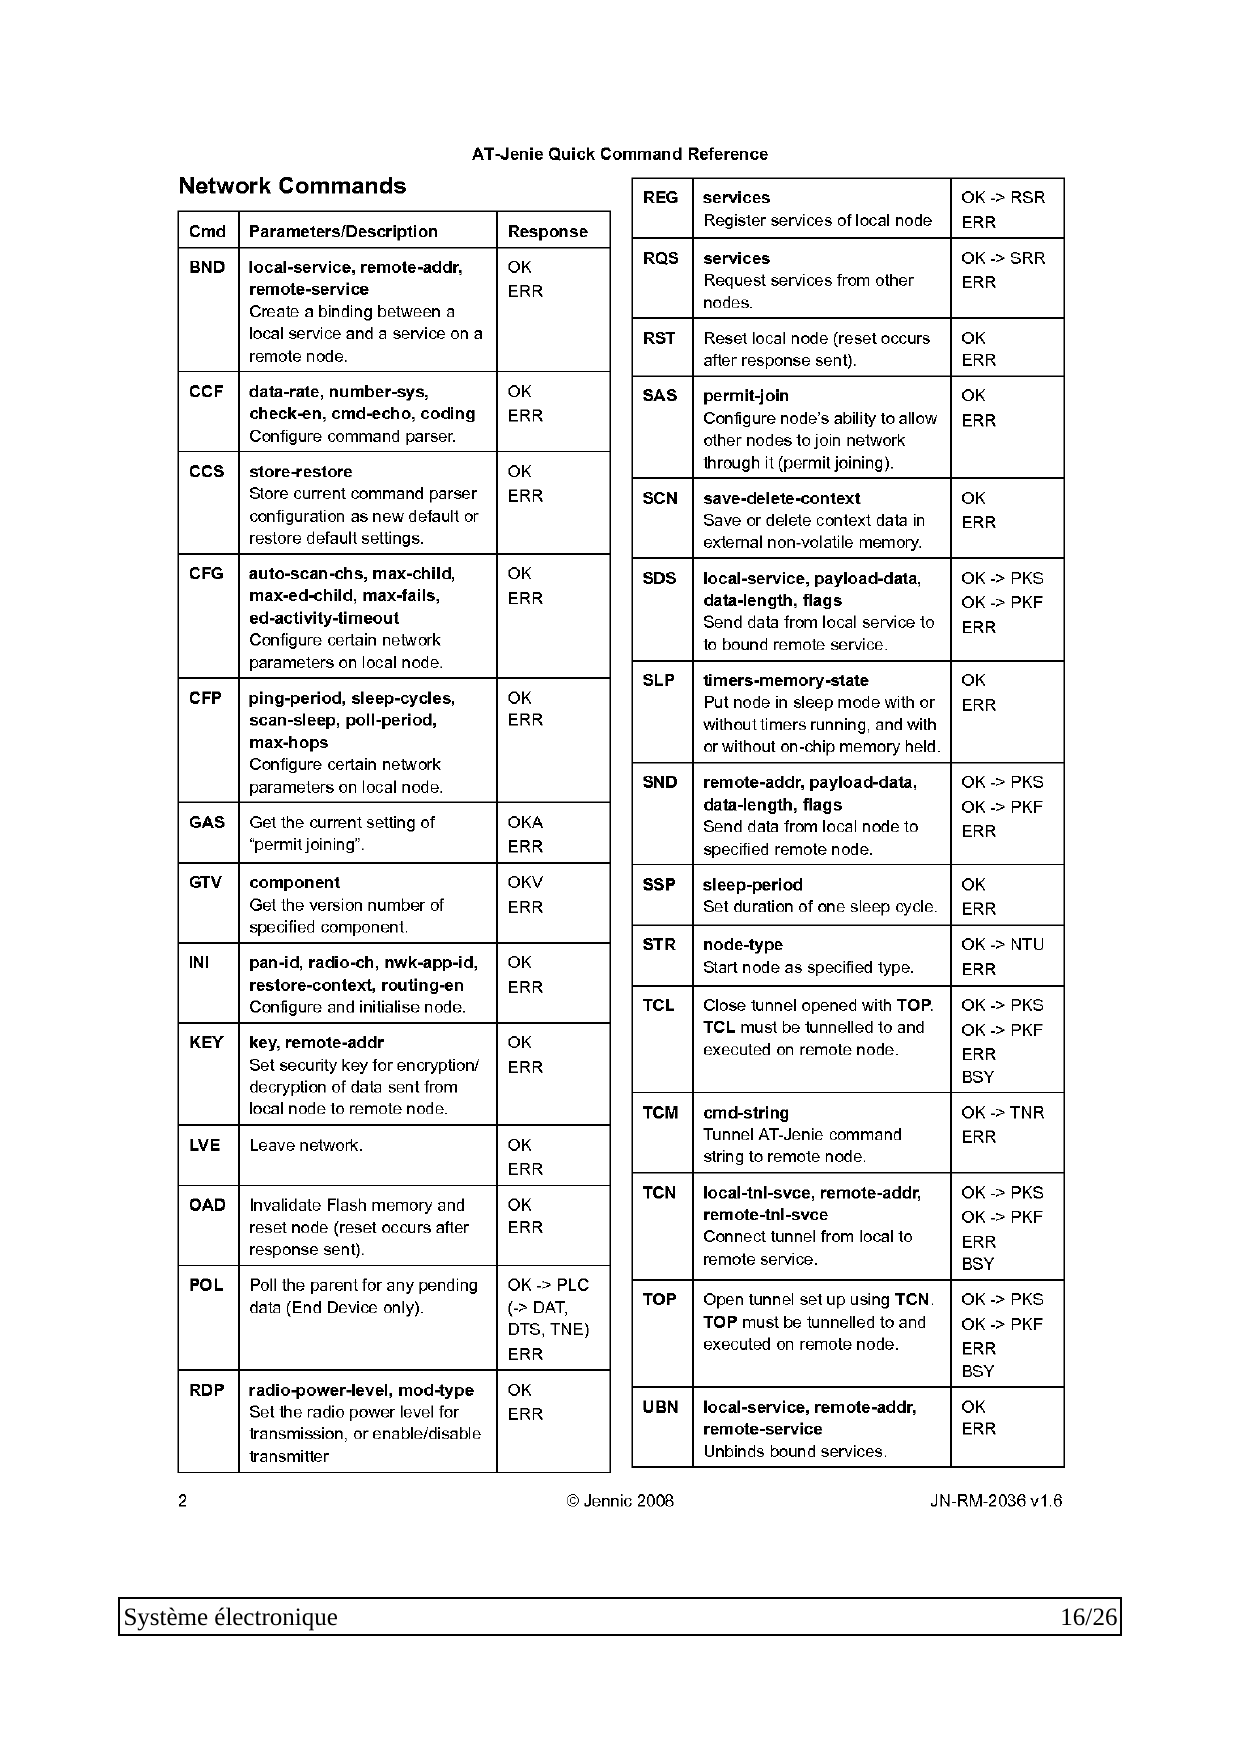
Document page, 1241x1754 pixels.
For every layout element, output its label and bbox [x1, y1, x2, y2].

picture [118, 118, 1123, 1536]
